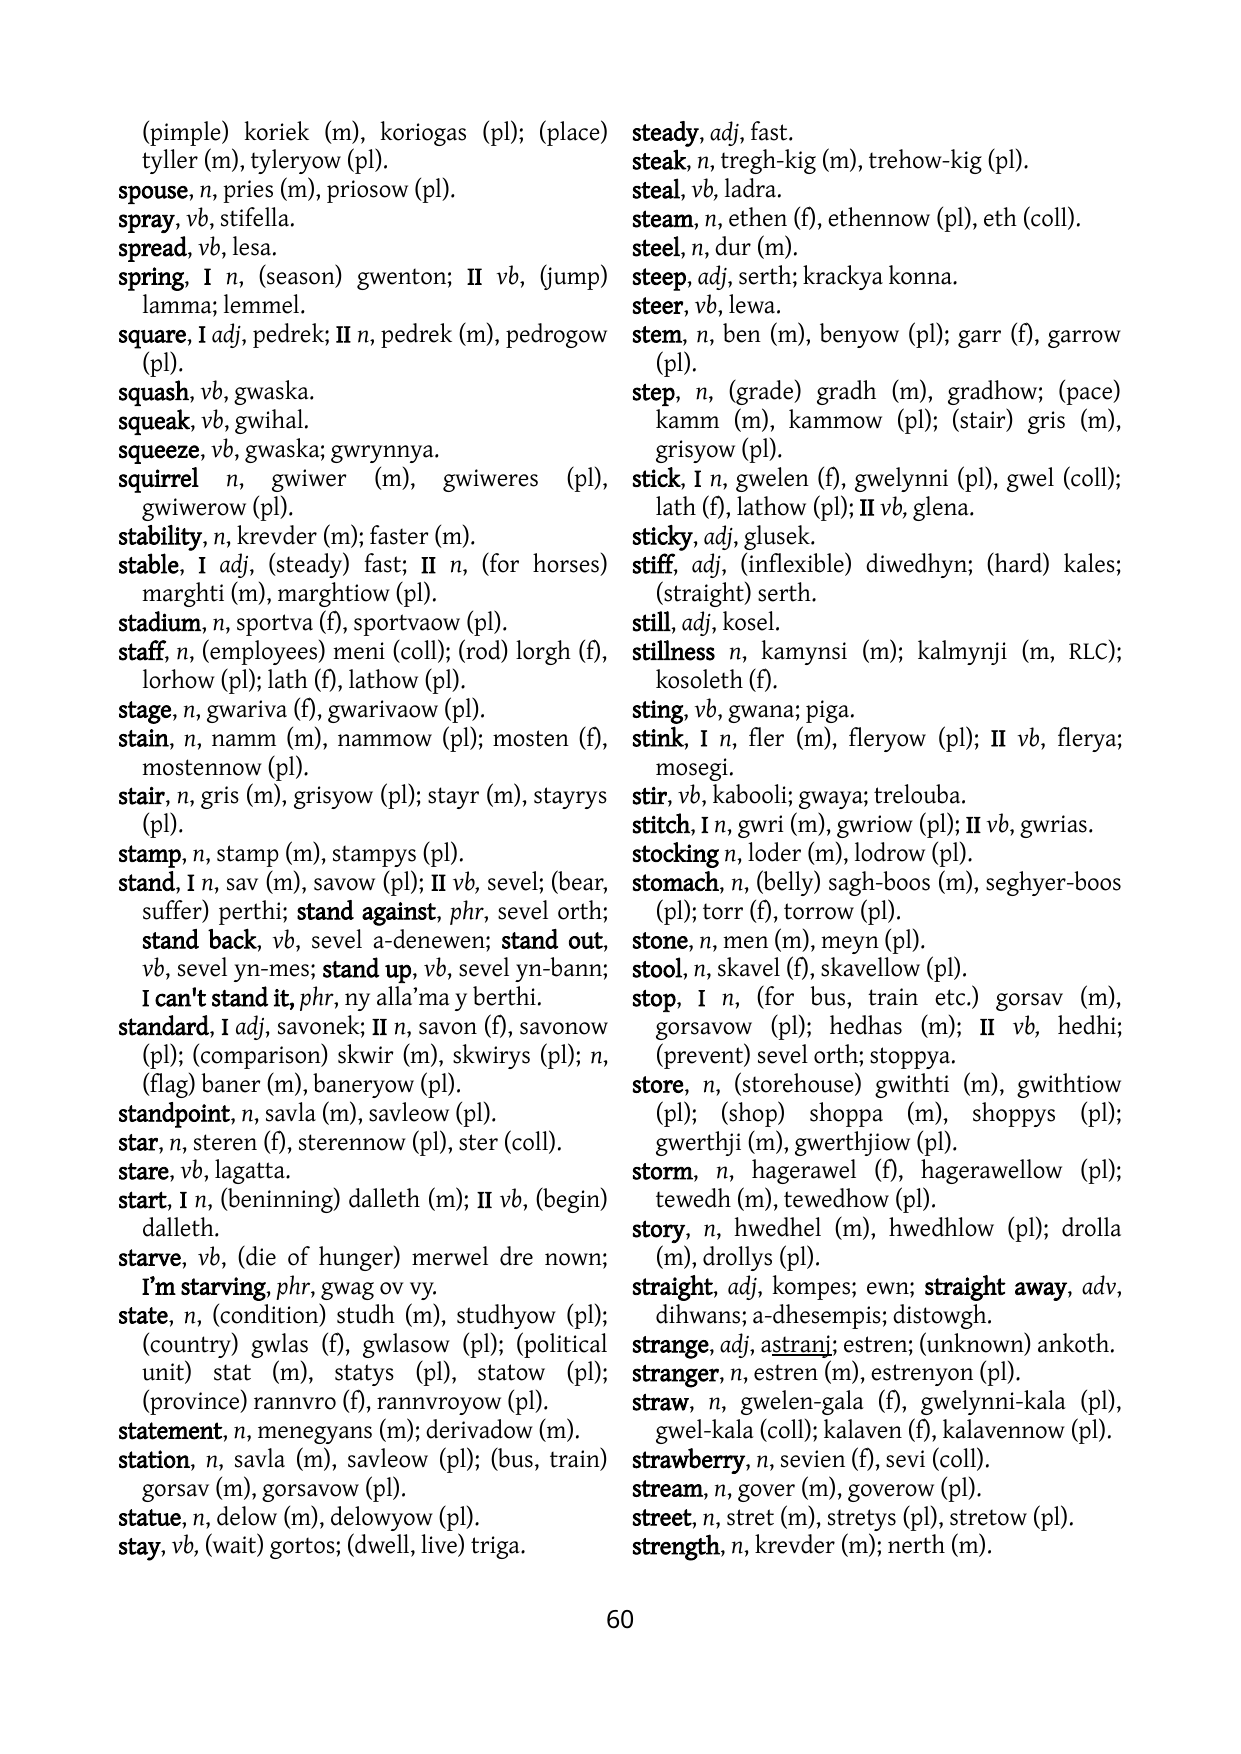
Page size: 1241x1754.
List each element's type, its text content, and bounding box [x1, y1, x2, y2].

text stair, n, gris (m), grisyow (pl); stayr (m), stayrys (pl). [118, 782, 608, 839]
text stage, n, gwariva (f), gwarivaow (pl). [118, 695, 608, 724]
text stem, n, ben (m), benyow (pl); garr (f), garrow (pl). [632, 320, 1122, 378]
text spread, vb, lesa. [118, 233, 608, 262]
text story, n, hwedhel (m), hwedhlow (pl); drolla (m), drollys (pl). [632, 1214, 1122, 1272]
text stand, I n, sav (m), savow (pl); II vb, sevel; (bear, suffer) perthi; stand against, phr, sevel orth; stand back, vb, sevel a-denewen; stand out, vb, sevel yn-mes; stand up, vb, sevel yn-bann; I can't stand it, phr, ny alla’ma y berthi. [118, 868, 608, 1013]
text stability, n, krevder (m); faster (m). [118, 522, 608, 551]
text stadium, n, sportva (f), sportvaow (pl). [118, 609, 608, 637]
text starve, vb, (die of hunger) merwel dre nown; I’m starving, phr, gwag ov vy. [118, 1243, 608, 1301]
text strange, adj, astranj; estren; (unknown) ankoth. [632, 1330, 1122, 1359]
text straight, adj, kompes; ewn; straight away, adv, dihwans; a-dhesempis; distowgh. [632, 1272, 1122, 1330]
text stillness n, kamynsi (m); kalmynji (m, RLC); kosoleth (f). [632, 637, 1122, 695]
text steak, n, tregh-kig (m), trehow-kig (pl). [632, 147, 1122, 176]
text stare, vb, lagatta. [118, 1157, 608, 1186]
text statue, n, delow (m), delowyow (pl). [118, 1503, 608, 1532]
text standard, I adj, savonek; II n, savon (f), savonow (pl); (comparison) skwir (m), skwirys (pl); n, (flag) baner (m), baneryow (pl). [118, 1013, 608, 1099]
text steady, adj, fast. [632, 118, 1122, 147]
text state, n, (condition) studh (m), studhyow (pl); (country) gwlas (f), gwlasow (pl); (political unit) stat (m), statys (pl), statow (pl); (province) rannvro (f), rannvroyow (pl). [118, 1301, 608, 1417]
text stomach, n, (belly) sagh-boos (m), seghyer-boos (pl); torr (f), torrow (pl). [632, 868, 1122, 926]
text stop, I n, (for bus, train etc.) gorsav (m), gorsavow (pl); hedhas (m); II vb, hedhi; (prevent) sevel orth; stoppya. [632, 984, 1122, 1070]
text strength, n, krevder (m); nerth (m). [632, 1532, 1122, 1561]
text storm, n, hagerawel (f), hagerawellow (pl); tewedh (m), tewedhow (pl). [632, 1157, 1122, 1214]
text station, n, savla (m), savleow (pl); (bus, train) gorsav (m), gorsavow (pl). [118, 1445, 608, 1503]
text steam, n, ethen (f), ethennow (pl), eth (coll). [632, 205, 1122, 233]
text step, n, (grade) gradh (m), gradhow; (pace) kamm (m), kammow (pl); (stair) gris (m), grisyow (pl). [632, 378, 1122, 464]
text strawberry, n, sevien (f), sevi (coll). [632, 1445, 1122, 1474]
text stamp, n, stamp (m), stampys (pl). [118, 839, 608, 868]
text still, adj, kosel. [632, 609, 1122, 637]
text squeeze, vb, gwaska; gwrynnya. [118, 436, 608, 464]
text star, n, steren (f), sterennow (pl), ster (coll). [118, 1128, 608, 1157]
text stir, vb, kabooli; gwaya; trelouba. [632, 782, 1122, 811]
text stiff, adj, (inflexible) diwedhyn; (hard) kales; (straight) serth. [632, 551, 1122, 609]
text stranger, n, estren (m), estrenyon (pl). [632, 1359, 1122, 1388]
text spring, I n, (season) gwenton; II vb, (jump) lamma; lemmel. [118, 262, 608, 320]
text spray, vb, stifella. [118, 205, 608, 233]
text stocking n, loder (m), lodrow (pl). [632, 839, 1122, 868]
text sting, vb, gwana; piga. [632, 695, 1122, 724]
text staff, n, (employees) meni (coll); (rod) lorgh (f), lorhow (pl); lath (f), lathow (pl). [118, 637, 608, 695]
text steer, vb, lewa. [632, 291, 1122, 320]
text square, I adj, pedrek; II n, pedrek (m), pedrogow (pl). [118, 320, 608, 378]
text squeak, vb, gwihal. [118, 407, 608, 436]
text stain, n, namm (m), nammow (pl); mosten (f), mostennow (pl). [118, 724, 608, 782]
text squirrel n, gwiwer (m), gwiweres (pl), gwiwerow (pl). [118, 464, 608, 522]
text squash, vb, gwaska. [118, 378, 608, 407]
text stream, n, gover (m), goverow (pl). [632, 1474, 1122, 1503]
text statement, n, menegyans (m); derivadow (m). [118, 1417, 608, 1445]
text stool, n, skavel (f), skavellow (pl). [632, 955, 1122, 984]
text (pimple) koriek (m), koriogas (pl); (place) tyller (m), tyleryow (pl). [118, 118, 608, 176]
text street, n, stret (m), stretys (pl), stretow (pl). [632, 1503, 1122, 1532]
text straw, n, gwelen-gala (f), gwelynni-kala (pl), gwel-kala (coll); kalaven (f), kalavennow (pl). [632, 1388, 1122, 1445]
text store, n, (storehouse) gwithti (m), gwithtiow (pl); (shop) shoppa (m), shoppys (pl); gwerthji (m), gwerthjiow (pl). [632, 1070, 1122, 1157]
text start, I n, (beninning) dalleth (m); II vb, (begin) dalleth. [118, 1186, 608, 1243]
text stable, I adj, (steady) fast; II n, (for horses) marghti (m), marghtiow (pl). [118, 551, 608, 609]
text steel, n, dur (m). [632, 233, 1122, 262]
text stone, n, men (m), meyn (pl). [632, 926, 1122, 955]
text sticky, adj, glusek. [632, 522, 1122, 551]
text steal, vb, ladra. [632, 176, 1122, 205]
text stink, I n, fler (m), fleryow (pl); II vb, flerya; mosegi. [632, 724, 1122, 782]
text steep, adj, serth; krackya konna. [632, 262, 1122, 291]
text standpoint, n, savla (m), savleow (pl). [118, 1099, 608, 1128]
text stitch, I n, gwri (m), gwriow (pl); II vb, gwrias. [632, 811, 1122, 839]
text stick, I n, gwelen (f), gwelynni (pl), gwel (coll); lath (f), lathow (pl); II vb, glena. [632, 464, 1122, 522]
text spouse, n, pries (m), priosow (pl). [118, 176, 608, 205]
text stay, vb, (wait) gortos; (dwell, live) triga. [118, 1532, 608, 1561]
